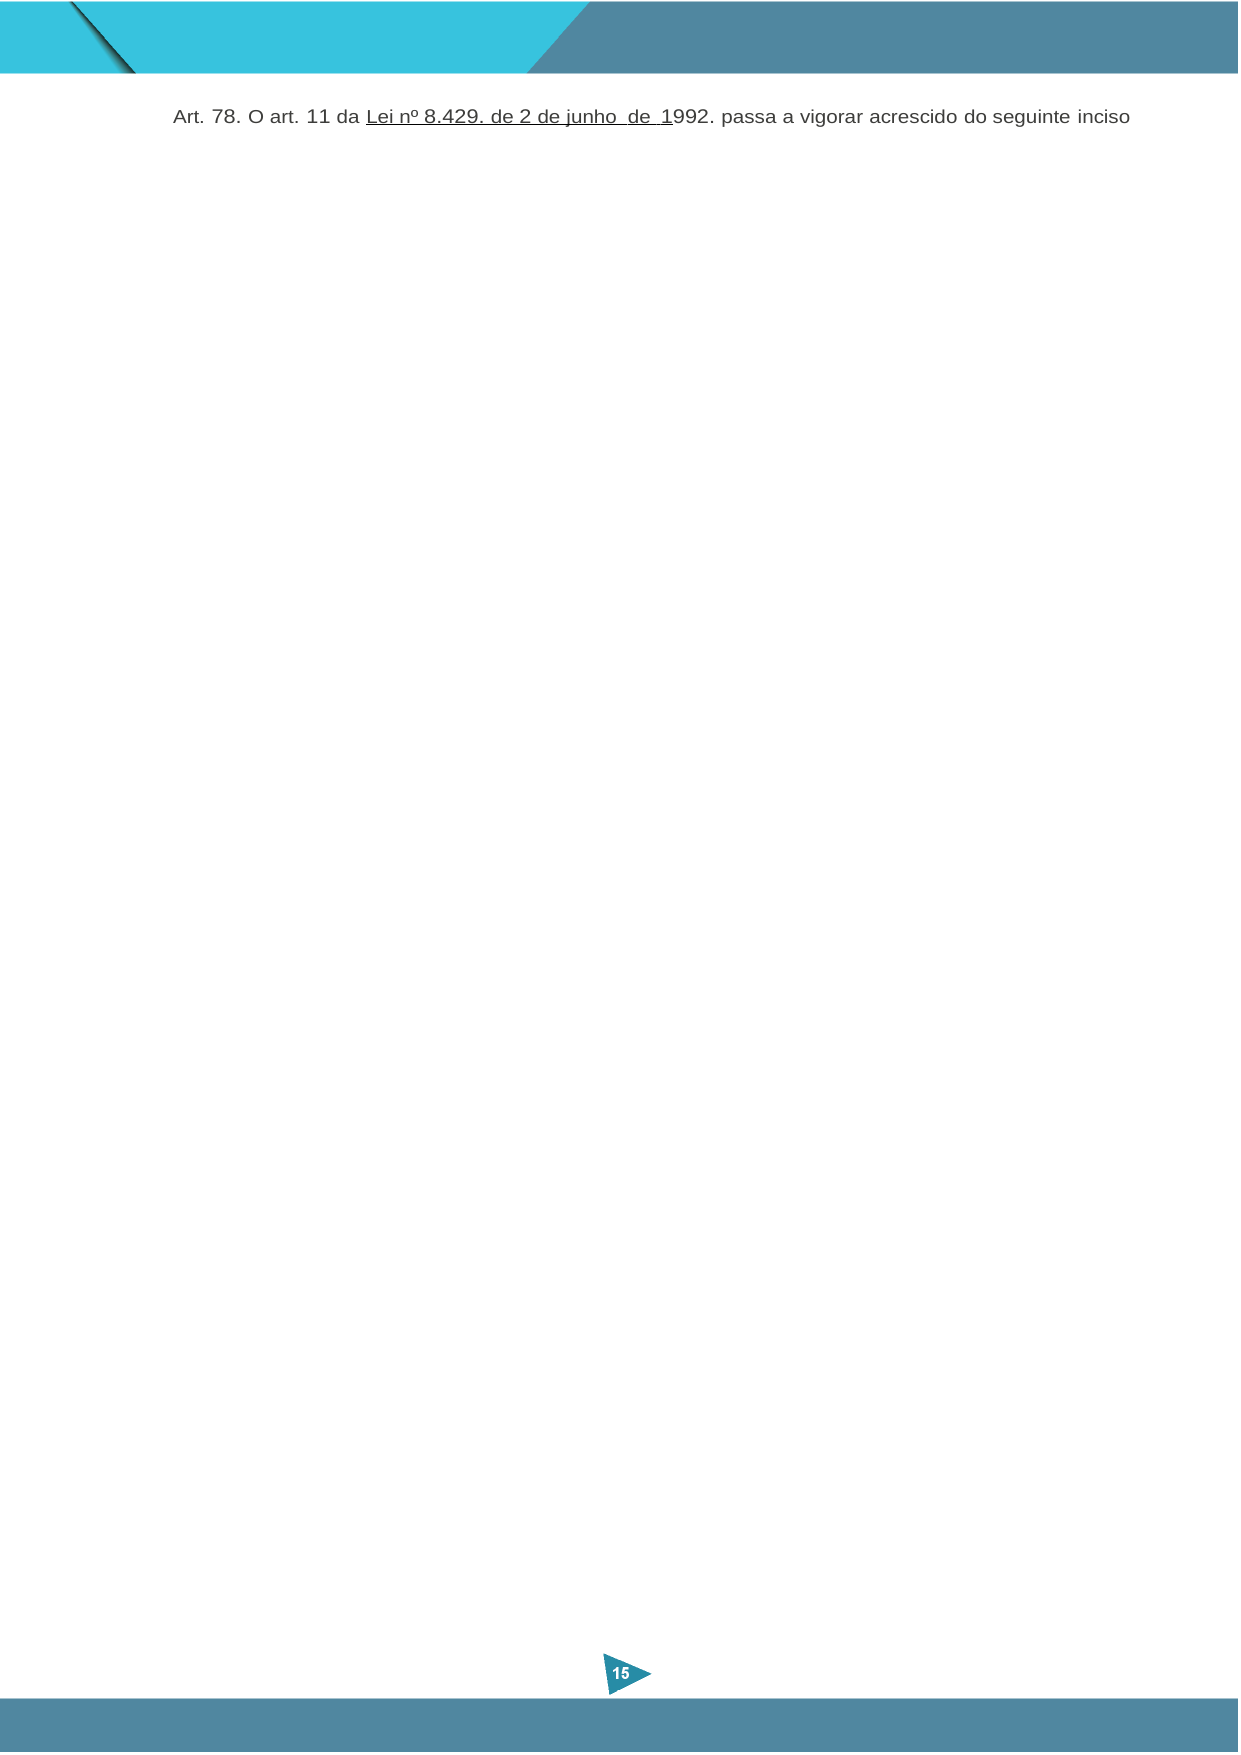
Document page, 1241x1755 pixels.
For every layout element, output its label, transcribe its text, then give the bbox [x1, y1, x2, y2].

text Art. 78. O art. 11 da Lei nº 8.429. de 2 de junho de 1992. passa a vigorar acrescido do seguinte inciso [173, 104, 1241, 127]
